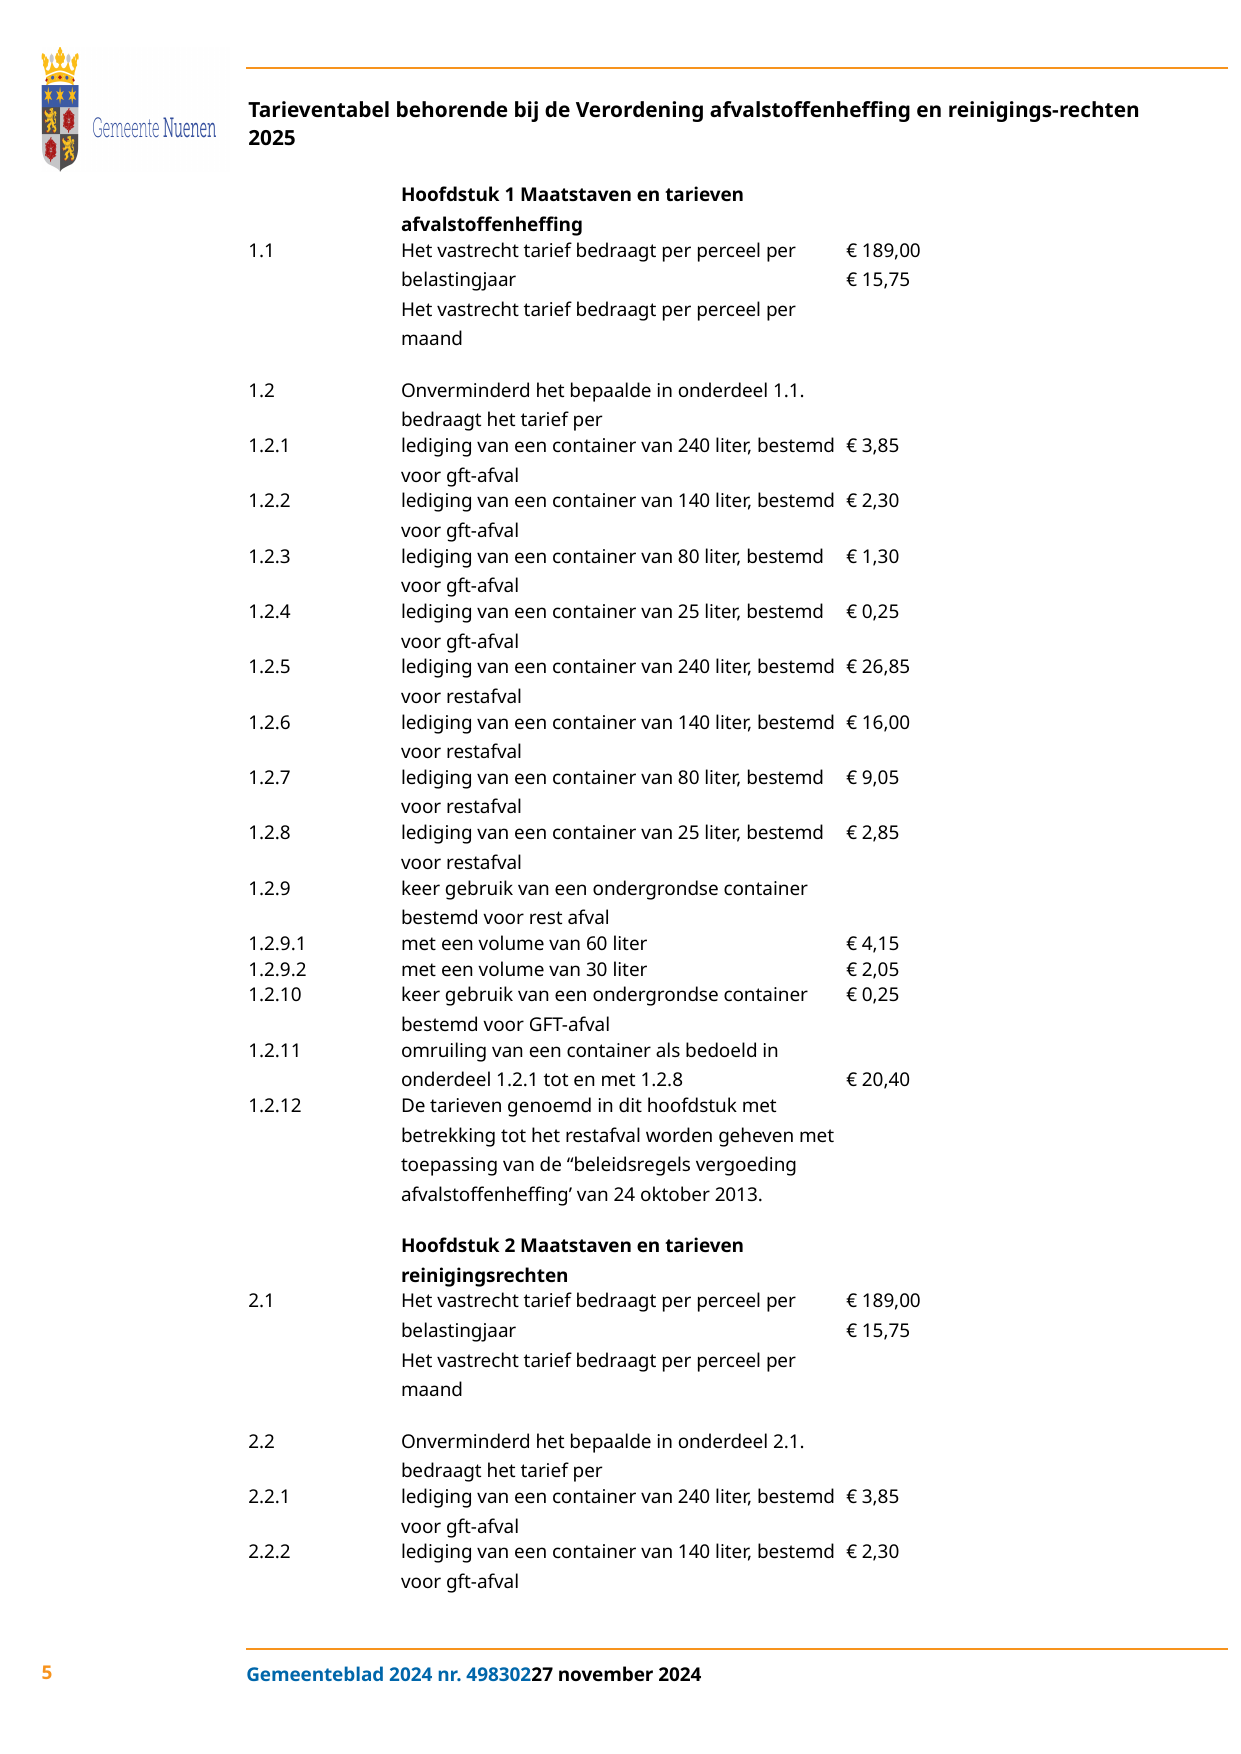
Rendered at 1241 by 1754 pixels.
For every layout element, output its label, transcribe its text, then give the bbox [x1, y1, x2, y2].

table_cell 1.2.6 [248, 709, 401, 764]
table_cell De tarieven genoemd in dit hoofdstuk met betrekking tot het restafval worden geheven met toepassing van de “beleidsregels vergoeding afvalstoffenheffing’ van 24 oktober 2013. [401, 1092, 846, 1207]
table_cell € 0,25 [846, 598, 1152, 653]
table_cell [248, 351, 401, 377]
table_cell [401, 1207, 846, 1232]
table_cell 1.2.9.2 [248, 956, 401, 982]
table_cell € 20,40 [846, 1037, 1152, 1092]
table_cell 1.2.2 [248, 488, 401, 543]
table_cell € 1,30 [846, 543, 1152, 598]
table_cell € 9,05 [846, 764, 1152, 819]
table_cell 1.2.4 [248, 598, 401, 653]
table_cell [846, 351, 1152, 377]
table_cell [846, 1207, 1152, 1232]
table_cell 1.2 [248, 377, 401, 432]
table_cell € 26,85 [846, 654, 1152, 709]
table_cell € 2,30 [846, 488, 1152, 543]
table_cell Het vastrecht tarief bedraagt per perceel per belastingjaar Het vastrecht tarief bedraagt per perceel per maand [401, 237, 846, 351]
table_cell keer gebruik van een ondergrondse container bestemd voor GFT-afval [401, 982, 846, 1037]
table_cell € 189,00 € 15,75 [846, 237, 1152, 351]
picture [41, 47, 231, 172]
table_cell 2.2 [248, 1428, 401, 1483]
table_cell € 16,00 [846, 709, 1152, 764]
table_cell keer gebruik van een ondergrondse container bestemd voor rest afval [401, 875, 846, 930]
table_cell 1.2.5 [248, 654, 401, 709]
table_cell lediging van een container van 140 liter, bestemd voor gft-afval [401, 488, 846, 543]
table_cell 2.2.2 [248, 1539, 401, 1594]
table_cell lediging van een container van 80 liter, bestemd voor restafval [401, 764, 846, 819]
table_cell [401, 1402, 846, 1428]
table_cell [846, 1428, 1152, 1483]
table_cell [248, 1233, 401, 1288]
table_cell 1.2.8 [248, 820, 401, 875]
table_cell Onverminderd het bepaalde in onderdeel 2.1. bedraagt het tarief per [401, 1428, 846, 1483]
table_cell 1.2.3 [248, 543, 401, 598]
table_cell met een volume van 30 liter [401, 956, 846, 982]
table_cell lediging van een container van 140 liter, bestemd voor restafval [401, 709, 846, 764]
table_cell Onverminderd het bepaalde in onderdeel 1.1. bedraagt het tarief per [401, 377, 846, 432]
table_cell € 189,00 € 15,75 [846, 1288, 1152, 1402]
table_cell € 2,85 [846, 820, 1152, 875]
table_cell € 0,25 [846, 982, 1152, 1037]
table_cell lediging van een container van 240 liter, bestemd voor restafval [401, 654, 846, 709]
table_cell 1.2.10 [248, 982, 401, 1037]
table_cell [401, 351, 846, 377]
table_cell met een volume van 60 liter [401, 930, 846, 956]
table_cell [846, 1233, 1152, 1288]
table_cell [846, 1092, 1152, 1207]
table_cell lediging van een container van 240 liter, bestemd voor gft-afval [401, 432, 846, 488]
table_cell Hoofdstuk 2 Maatstaven en tarieven reinigingsrechten [401, 1233, 846, 1288]
table_cell omruiling van een container als bedoeld in onderdeel 1.2.1 tot en met 1.2.8 [401, 1037, 846, 1092]
table_header [248, 181, 401, 237]
table_cell Het vastrecht tarief bedraagt per perceel per belastingjaar Het vastrecht tarief bedraagt per perceel per maand [401, 1288, 846, 1402]
table_cell 1.2.1 [248, 432, 401, 488]
table_header Hoofdstuk 1 Maatstaven en tarieven afvalstoffenheffing [401, 181, 846, 237]
table_cell [248, 1207, 401, 1232]
table_cell 1.2.9.1 [248, 930, 401, 956]
table_cell lediging van een container van 80 liter, bestemd voor gft-afval [401, 543, 846, 598]
table_cell 2.2.1 [248, 1483, 401, 1538]
table_cell € 3,85 [846, 432, 1152, 488]
table_cell 1.1 [248, 237, 401, 351]
table_header [846, 181, 1152, 237]
table_cell [248, 1402, 401, 1428]
table_cell lediging van een container van 240 liter, bestemd voor gft-afval [401, 1483, 846, 1538]
table_cell 1.2.12 [248, 1092, 401, 1207]
table_cell € 2,05 [846, 956, 1152, 982]
table_cell lediging van een container van 25 liter, bestemd voor gft-afval [401, 598, 846, 653]
table_cell lediging van een container van 25 liter, bestemd voor restafval [401, 820, 846, 875]
table_cell € 3,85 [846, 1483, 1152, 1538]
table_cell 1.2.11 [248, 1037, 401, 1092]
table_cell 1.2.9 [248, 875, 401, 930]
table_cell € 2,30 [846, 1539, 1152, 1594]
table_cell 1.2.7 [248, 764, 401, 819]
table_cell [846, 377, 1152, 432]
table_cell [846, 1402, 1152, 1428]
text Tarieventabel behorende bij de Verordening afvalstoffenheffing en reinigings-rechten 2025 [248, 95, 1152, 152]
table_cell lediging van een container van 140 liter, bestemd voor gft-afval [401, 1539, 846, 1594]
table_cell [846, 875, 1152, 930]
table_cell 2.1 [248, 1288, 401, 1402]
table_cell € 4,15 [846, 930, 1152, 956]
